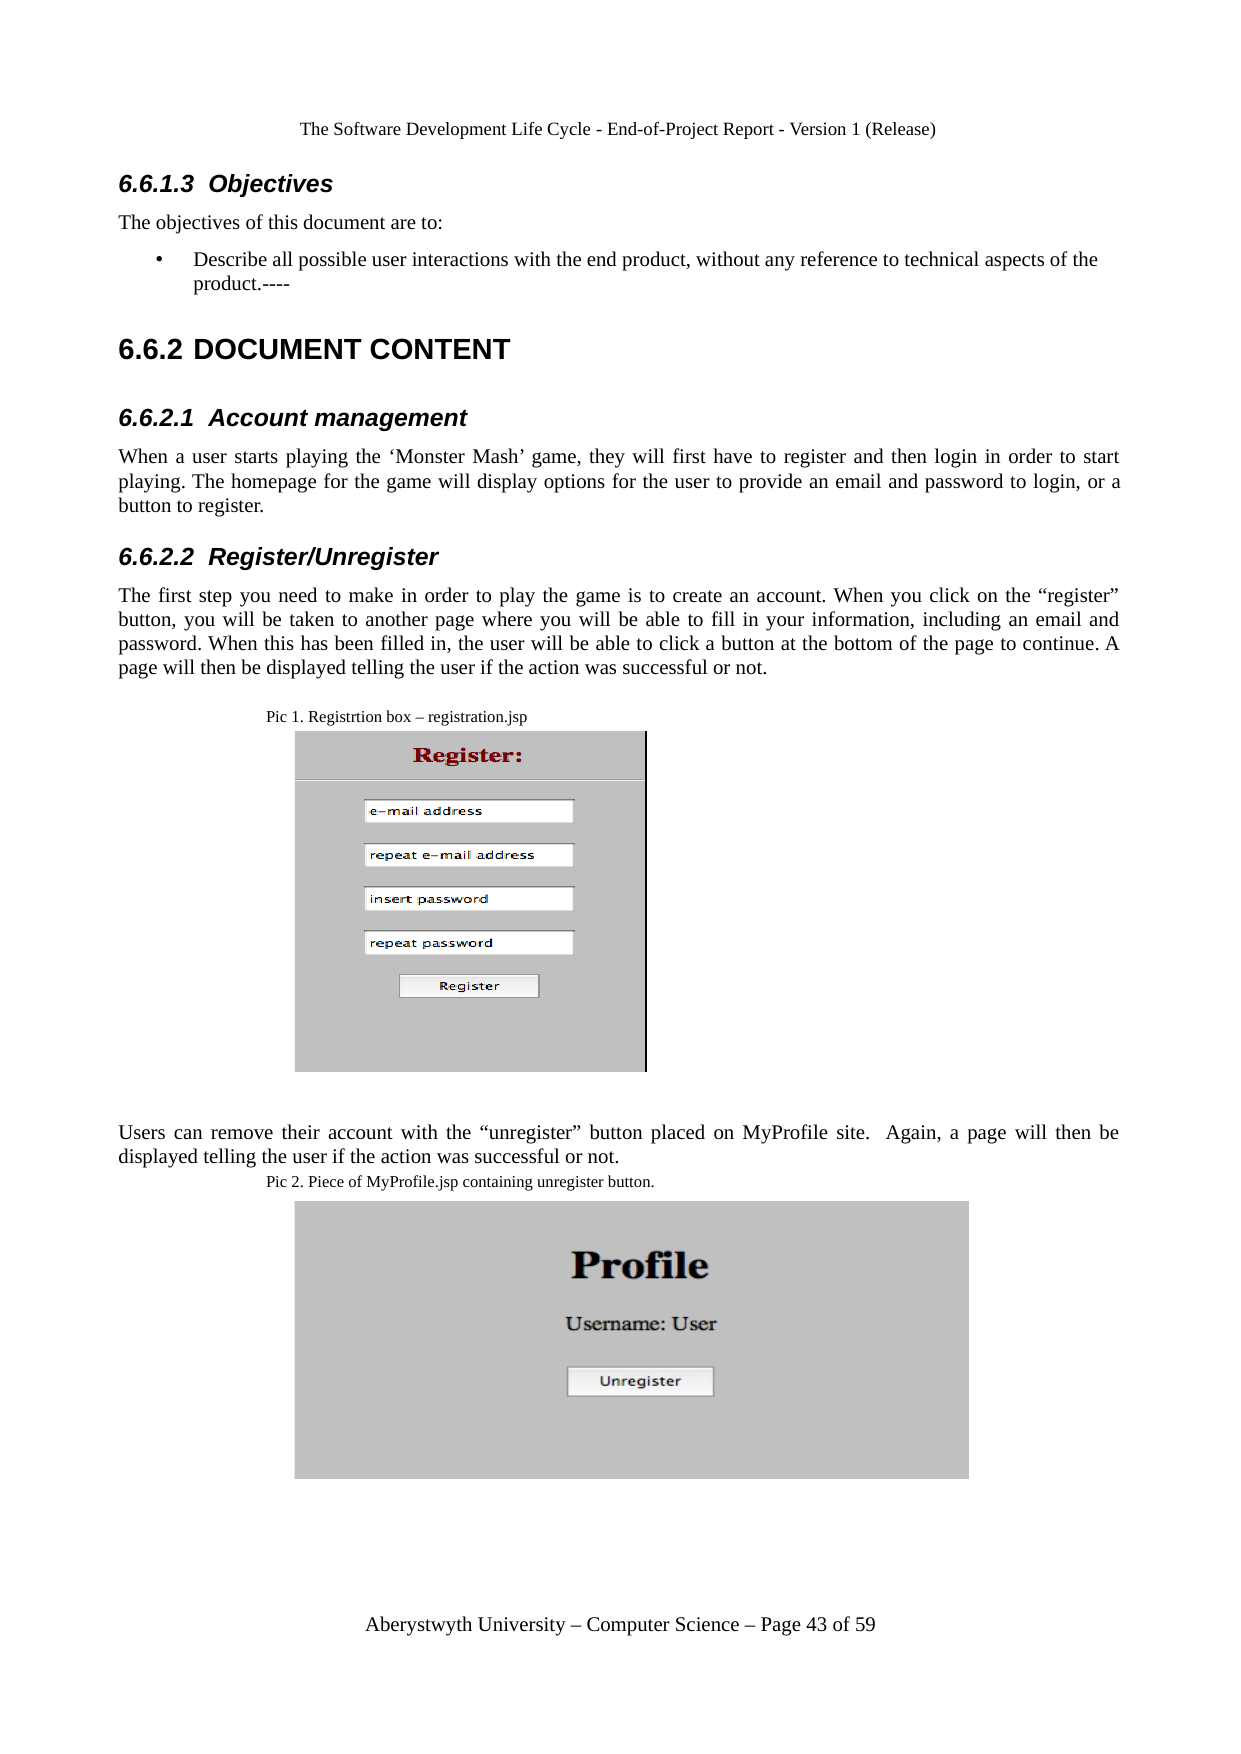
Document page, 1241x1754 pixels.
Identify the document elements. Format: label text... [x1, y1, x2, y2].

subtitle Register/Unregister [118, 542, 1122, 570]
text The objectives of this document are to: [118, 210, 1122, 234]
picture [294, 1201, 969, 1479]
text The first step you need to make in order to play the game is to create an account. When you click on the “register” button, you will be taken to another page where you will be able to fill in your information, including an email and password. When this has been filled in, the user will be able to click a button at the bottom of the page to continue. A page will then be displayed telling the user if the action was successful or not. [118, 583, 1122, 679]
text When a user starts playing the ‘Monster Mash’ game, they will first have to register and then login in order to start playing. The homepage for the game will display options for the user to provide an email and password to login, or a button to register. [118, 444, 1122, 517]
picture [294, 731, 647, 1072]
text Users can remove their account with the “unregister” button placed on MyProfile site. Again, a page will then be displayed telling the user if the action was successful or not. [118, 1120, 1122, 1168]
list Describe all possible user interactions with the end product, without any reference to technical aspects of the product.­---- [156, 247, 1122, 295]
text Pic 1. Registrtion box – registration.jsp [118, 703, 1122, 727]
subtitle Objectives [118, 169, 1122, 198]
subtitle DOCUMENT CONTENT [118, 332, 1122, 366]
subtitle Account management [118, 403, 1122, 432]
text Pic 2. Piece of MyProfile.jsp containing unregister button. [118, 1168, 1122, 1192]
